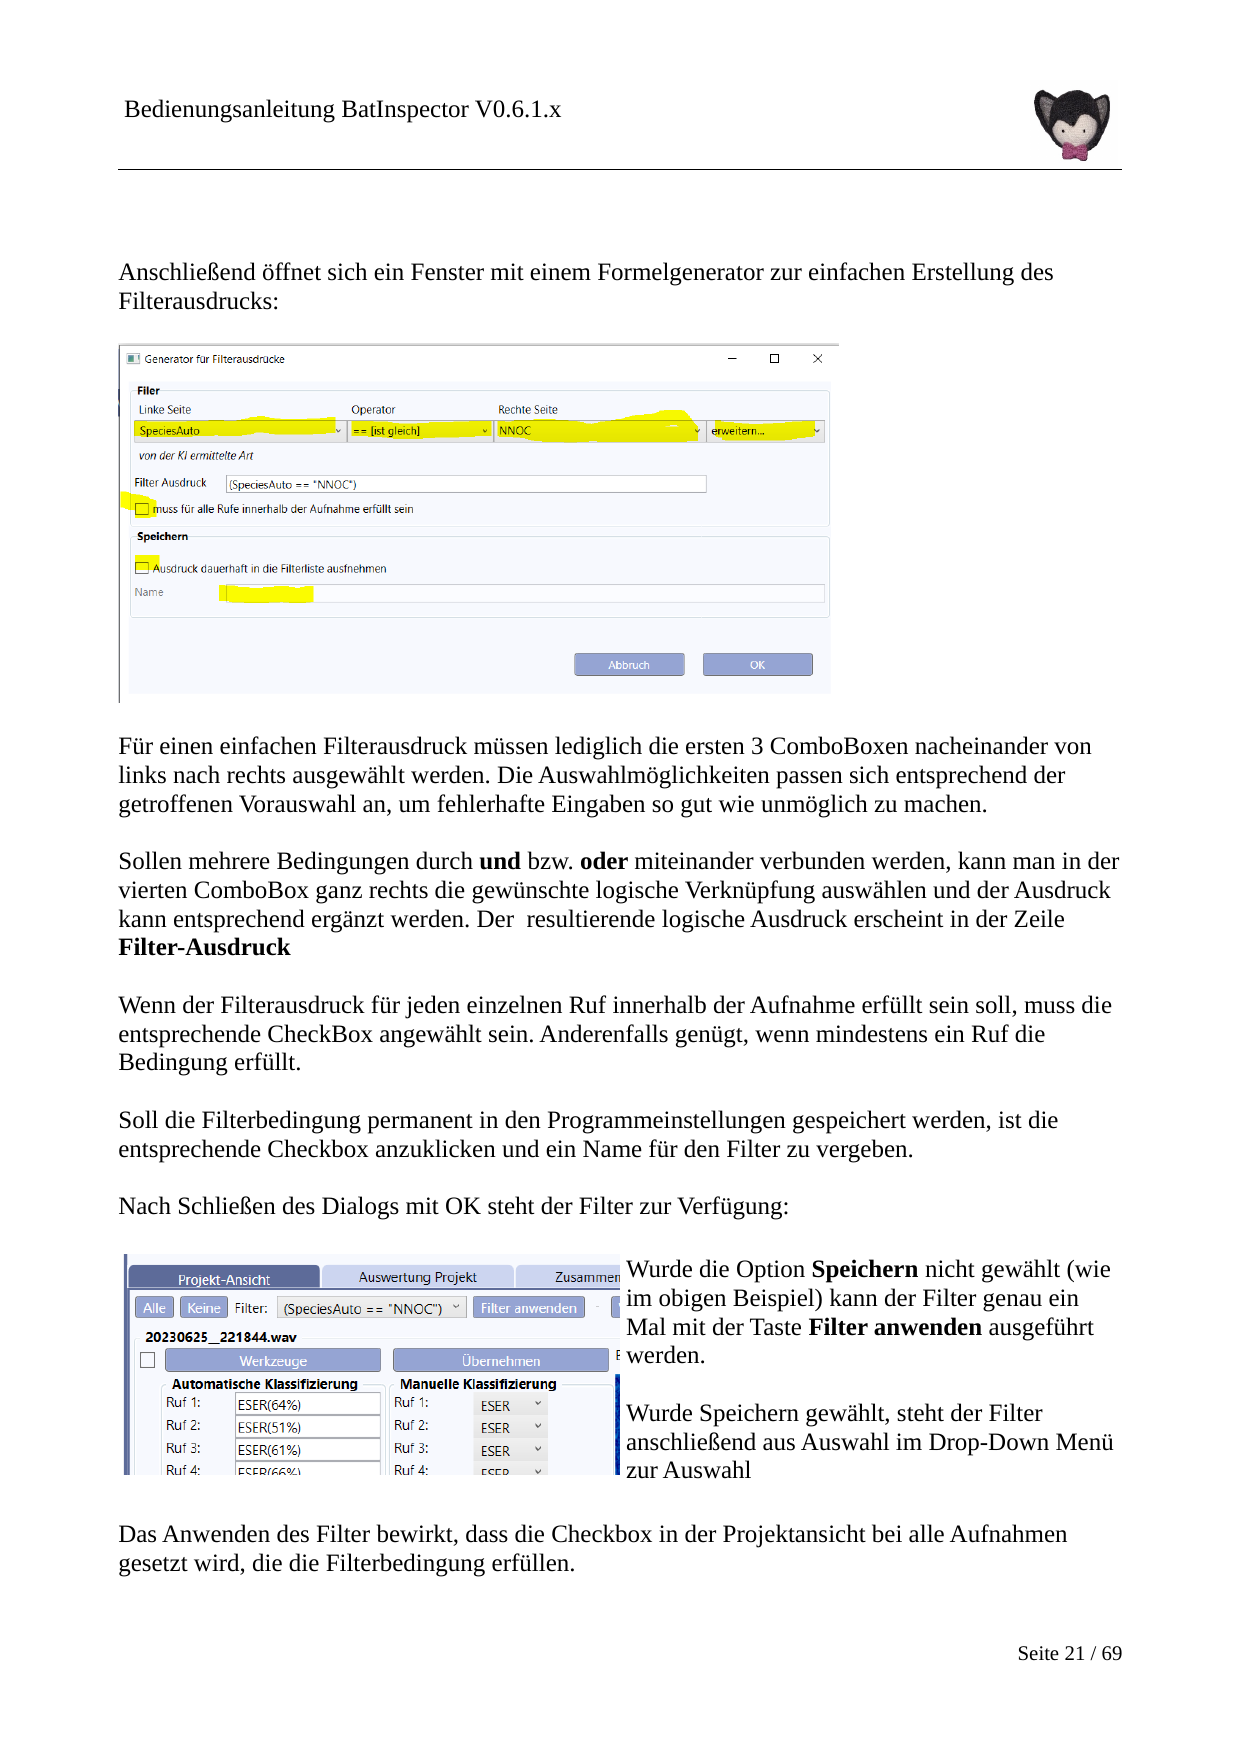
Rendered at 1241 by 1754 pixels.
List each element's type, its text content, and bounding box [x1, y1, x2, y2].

text Nach Schließen des Dialogs mit OK steht der Filter zur Verfügung: [118, 1191, 1122, 1220]
text Sollen mehrere Bedingungen durch und bzw. oder miteinander verbunden werden, kann man in der vierten ComboBox ganz rechts die gewünschte logische Verknüpfung auswählen und der Ausdruck kann entsprechend ergänzt werden. Der resultierende logische Ausdruck erscheint in der Zeile Filter-Ausdruck [118, 846, 1122, 961]
text Das Anwenden des Filter bewirkt, dass die Checkbox in der Projektansicht bei alle Aufnahmen gesetzt wird, die die Filterbedingung erfüllen. [118, 1519, 1122, 1576]
table_header [118, 1249, 620, 1490]
picture [1030, 80, 1119, 169]
text Anschließend öffnet sich ein Fenster mit einem Formelgenerator zur einfachen Erstellung des Filterausdrucks: [118, 257, 1122, 314]
picture [118, 343, 839, 703]
text Soll die Filterbedingung permanent in den Programmeinstellungen gespeichert werden, ist die entsprechende Checkbox anzuklicken und ein Name für den Filter zu vergeben. [118, 1105, 1122, 1162]
text Wenn der Filterausdruck für jeden einzelnen Ruf innerhalb der Aufnahme erfüllt sein soll, muss die entsprechende CheckBox angewählt sein. Anderenfalls genügt, wenn mindestens ein Ruf die Bedingung erfüllt. [118, 990, 1122, 1076]
picture [123, 1254, 620, 1475]
text Für einen einfachen Filterausdruck müssen lediglich die ersten 3 ComboBoxen nacheinander von links nach rechts ausgewählt werden. Die Auswahlmöglichkeiten passen sich entsprechend der getroffenen Vorauswahl an, um fehlerhafte Eingaben so gut wie unmöglich zu machen. [118, 731, 1122, 817]
table_header Wurde die Option Speichern nicht gewählt (wie im obigen Beispiel) kann der Filter genau ein Mal mit der Taste Filter anwenden ausgeführt werden. Wurde Speichern gewählt, steht der Filter anschließend aus Auswahl im Drop-Down Menü zur Auswahl [620, 1249, 1122, 1490]
